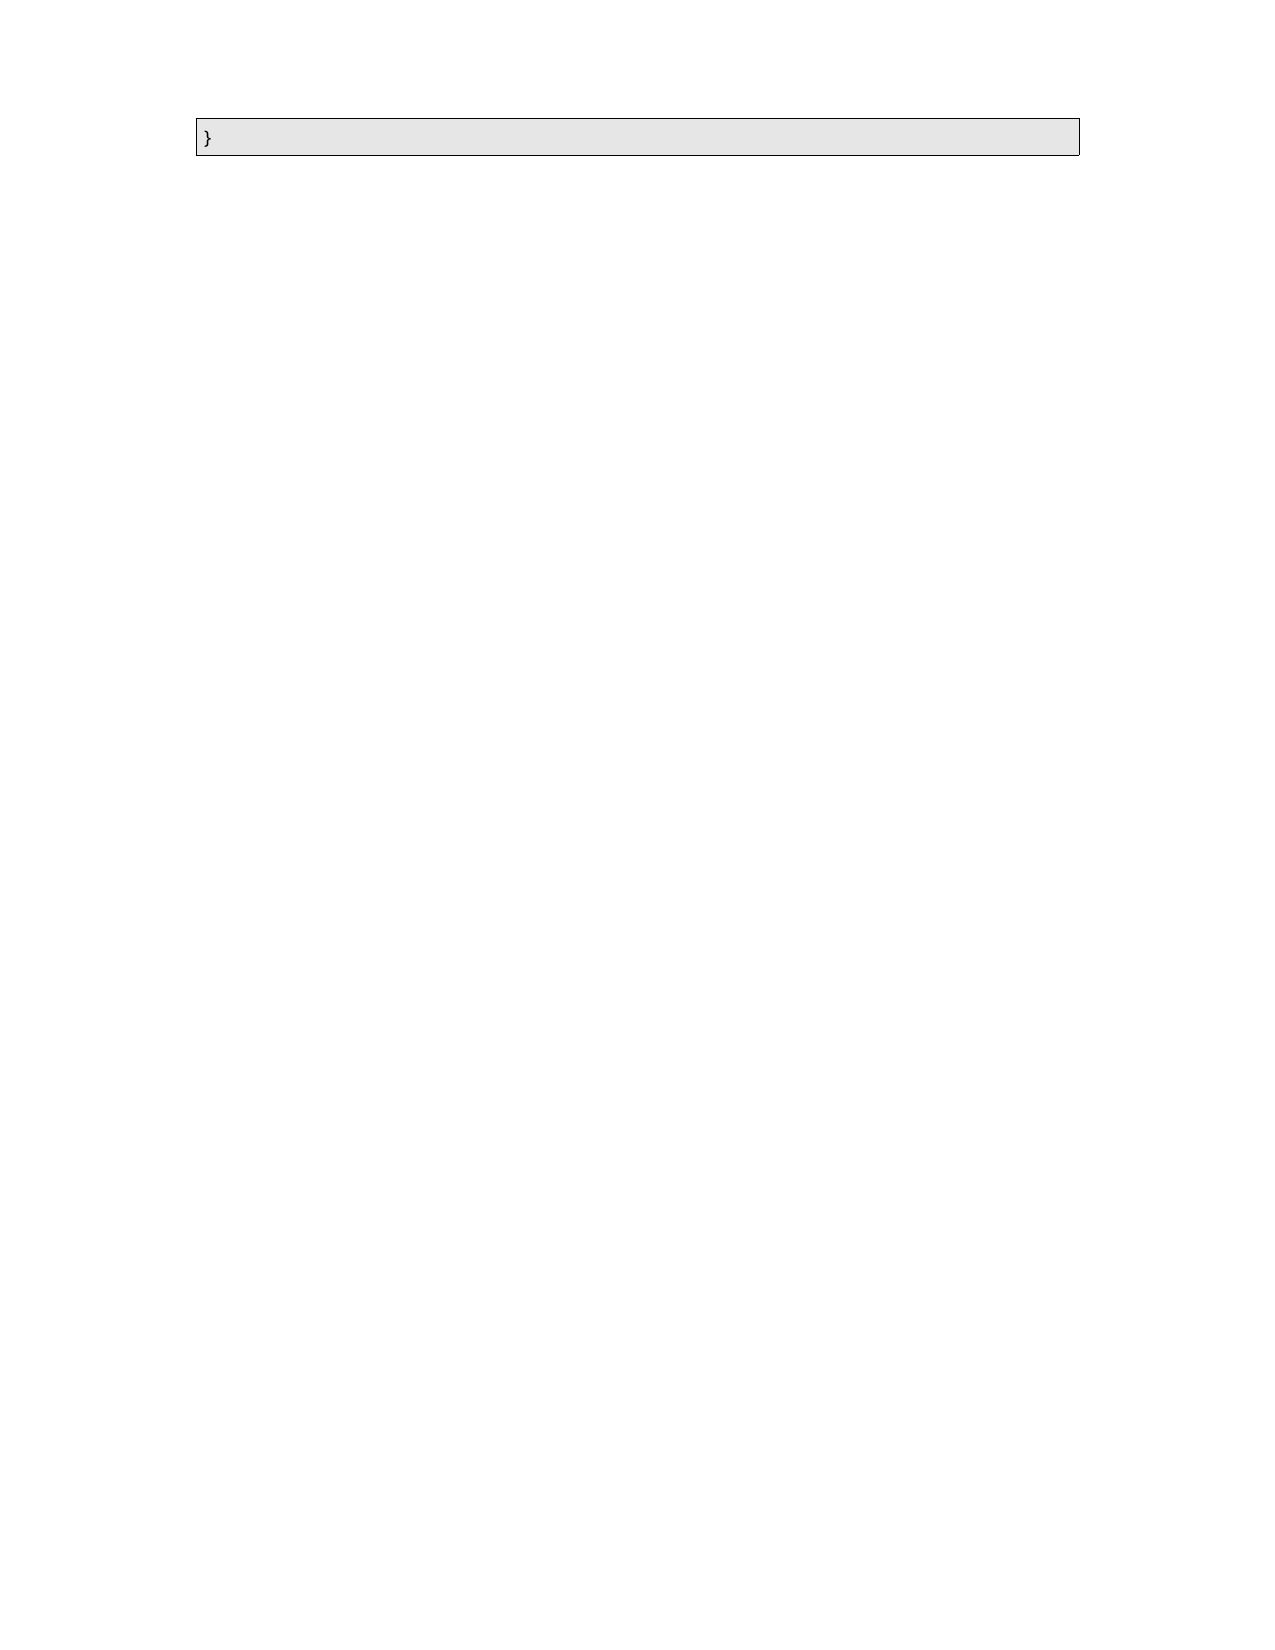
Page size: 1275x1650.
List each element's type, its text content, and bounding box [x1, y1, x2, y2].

table_header } [197, 119, 1079, 155]
